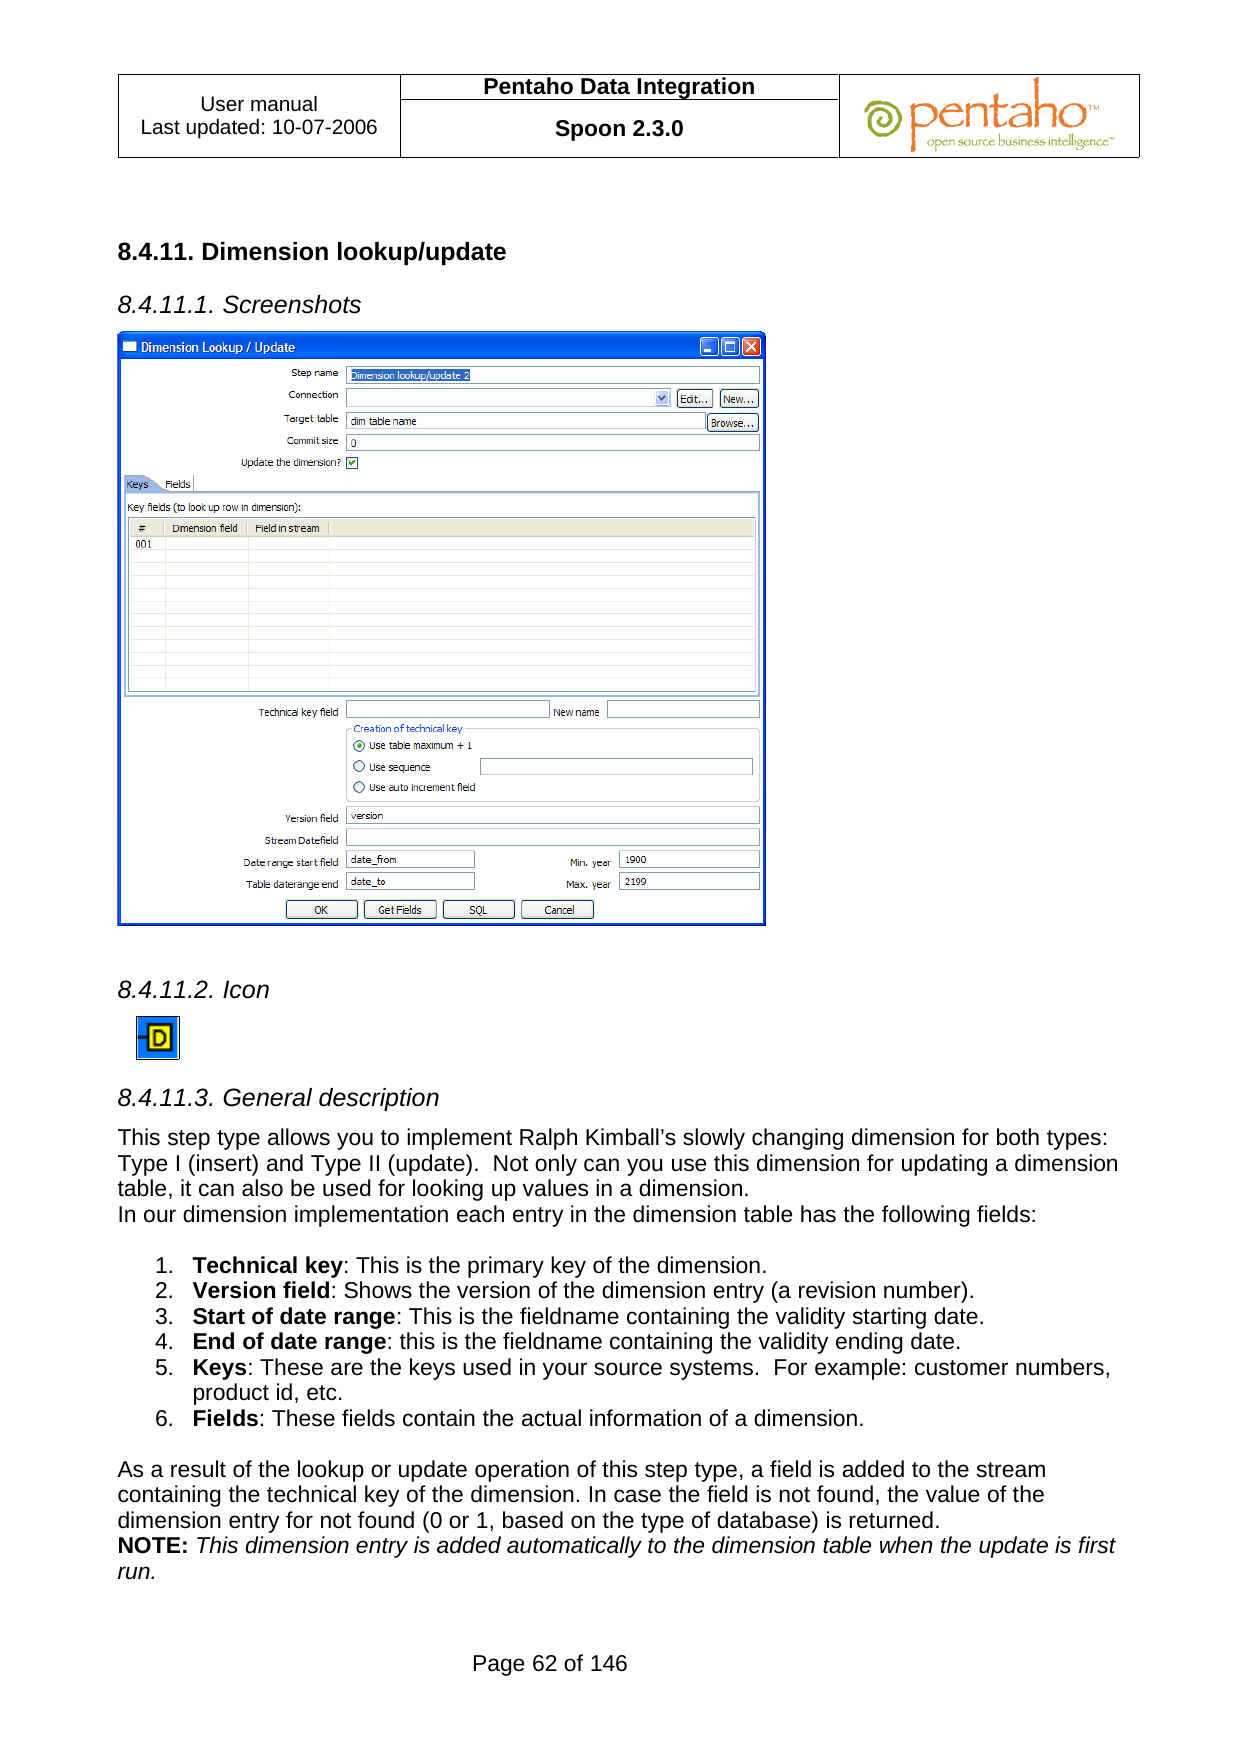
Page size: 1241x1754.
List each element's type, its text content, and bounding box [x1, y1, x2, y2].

list Technical key: This is the primary key of the dimension. [155, 1252, 1137, 1278]
subtitle Icon [117, 976, 1137, 1004]
picture [117, 331, 766, 926]
subtitle Dimension lookup/update [117, 238, 1137, 266]
subtitle Screenshots [117, 291, 1137, 319]
list Fields: These fields contain the actual information of a dimension. [155, 1405, 1137, 1431]
text This step type allows you to implement Ralph Kimball’s slowly changing dimension for both types: Type I (insert) and Type II (update). Not only can you use this dimension for updating a dimension table, it can also be used for looking up values in a dimension. [117, 1125, 1137, 1201]
text NOTE: This dimension entry is added automatically to the dimension table when the update is first run. [117, 1533, 1137, 1584]
list Start of date range: This is the fieldname containing the validity starting date. [155, 1303, 1137, 1329]
text In our dimension implementation each entry in the dimension table has the following fields: [117, 1201, 1137, 1227]
list End of date range: this is the fieldname containing the validity ending date. [155, 1329, 1137, 1354]
list Keys: These are the keys used in your source systems. For example: customer numbers, product id, etc. [155, 1354, 1137, 1405]
subtitle General description [117, 1084, 1137, 1112]
list Version field: Shows the version of the dimension entry (a revision number). [155, 1278, 1137, 1303]
text As a result of the lookup or update operation of this step type, a field is added to the stream containing the technical key of the dimension. In case the field is not found, the value of the dimension entry for not found (0 or 1, based on the type of database) is returned. [117, 1456, 1137, 1533]
